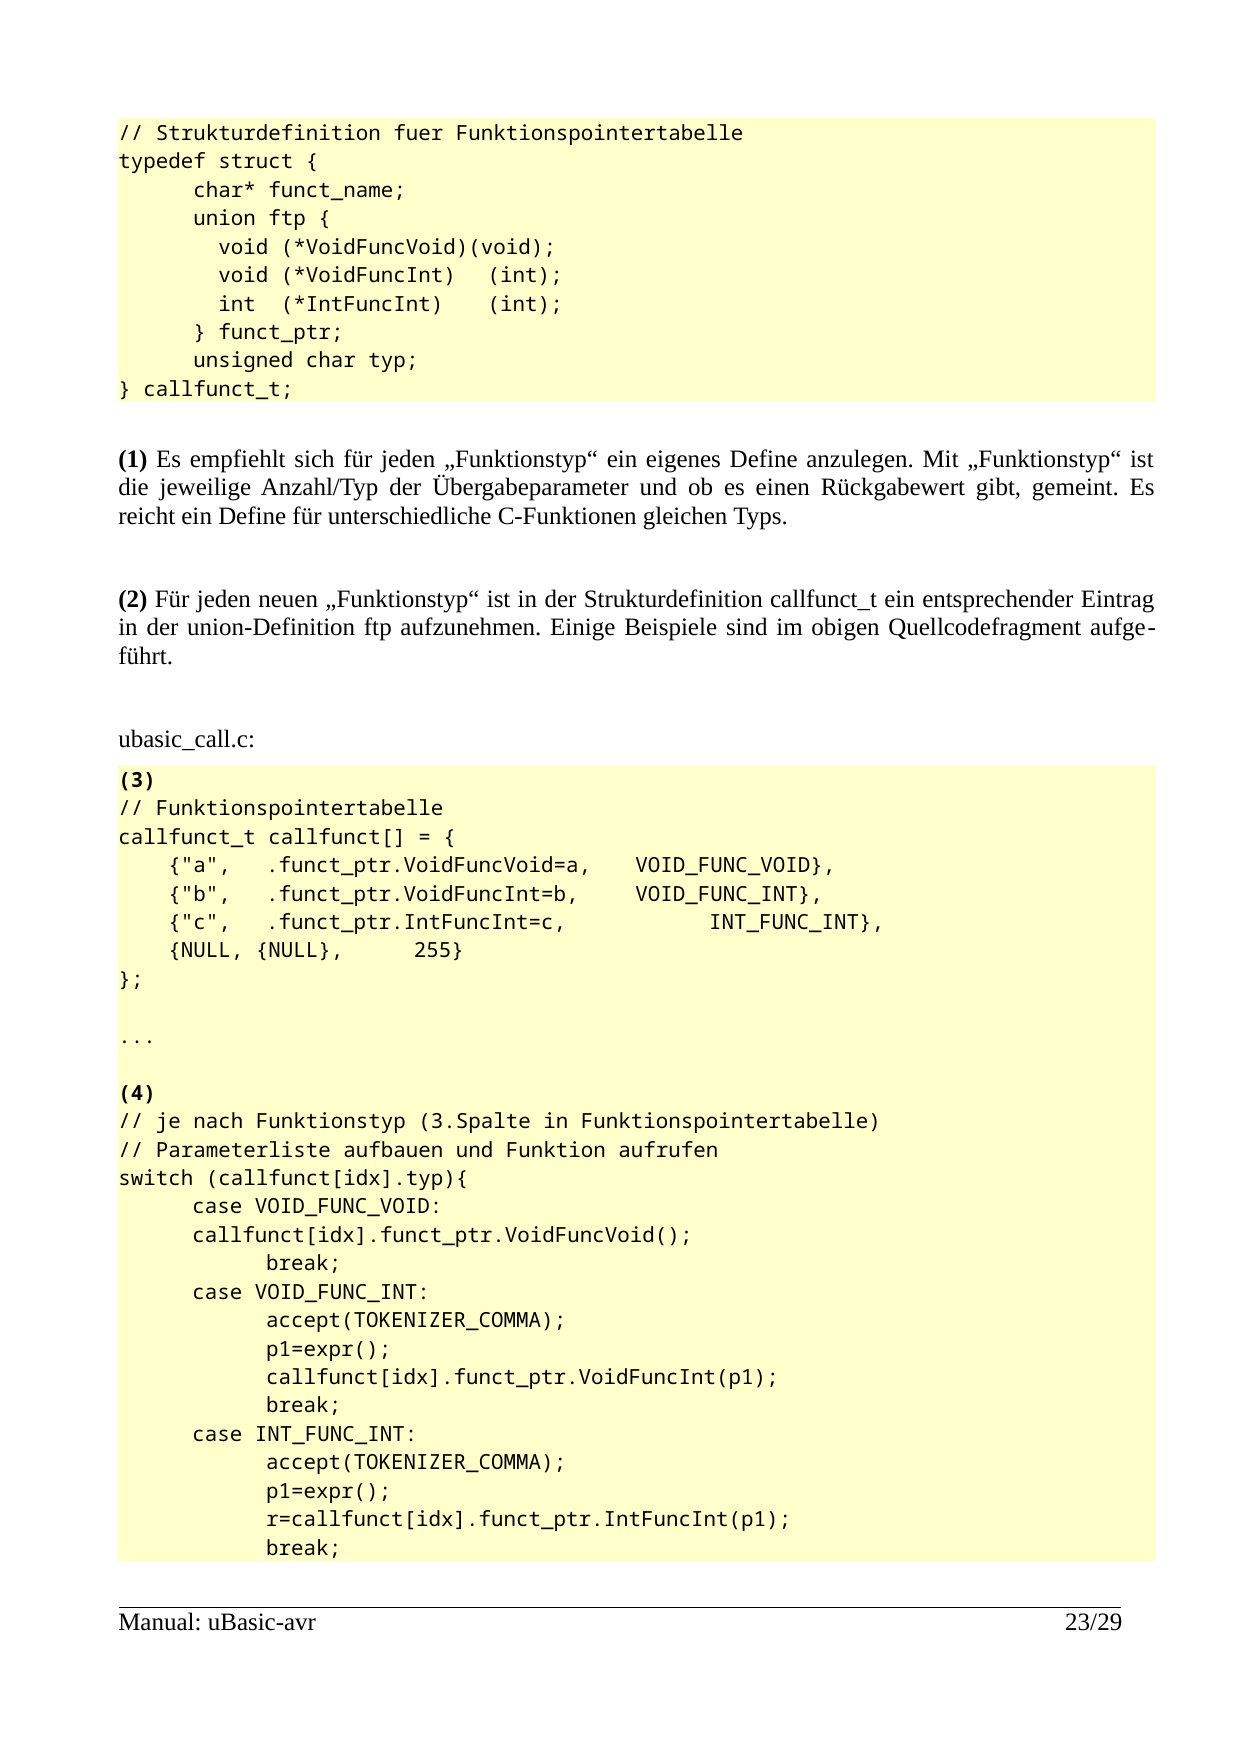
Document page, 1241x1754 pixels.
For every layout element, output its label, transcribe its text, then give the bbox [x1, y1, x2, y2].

text r=callfunct[idx].funct_ptr.IntFuncInt(p1); [118, 1504, 1156, 1533]
text (3) [118, 765, 1156, 793]
text {NULL, {NULL}, 255} [118, 936, 1156, 964]
text } callfunct_t; [118, 374, 1156, 402]
text callfunct[idx].funct_ptr.VoidFuncInt(p1); [118, 1362, 1156, 1391]
text union ftp { [118, 203, 1156, 232]
text // Strukturdefinition fuer Funktionspointertabelle [118, 118, 1156, 147]
text void (*VoidFuncInt) (int); [118, 260, 1156, 289]
text }; [118, 964, 1156, 992]
text case VOID_FUNC_INT: [118, 1277, 1156, 1305]
text {"c", .funct_ptr.IntFuncInt=c, INT_FUNC_INT}, [118, 907, 1156, 936]
text p1=expr(); [118, 1334, 1156, 1362]
text // Funktionspointertabelle [118, 793, 1156, 822]
text break; [118, 1391, 1156, 1419]
text (2) Für jeden neuen „Funktionstyp“ ist in der Strukturdefinition callfunct_t ein entsprechender Eintrag in der union-Definition ftp aufzunehmen. Einige Beispiele sind im obigen Quellcodefragment aufge­führt. [118, 584, 1156, 670]
text // Parameterliste aufbauen und Funktion aufrufen [118, 1135, 1156, 1163]
text (1) Es empfiehlt sich für jeden „Funktionstyp“ ein eigenes Define anzulegen. Mit „Funktionstyp“ ist die jeweilige Anzahl/Typ der Übergabeparameter und ob es einen Rückgabewert gibt, gemeint. Es reicht ein Define für unterschiedliche C-Funktionen gleichen Typs. [118, 444, 1156, 530]
text (4) [118, 1078, 1156, 1106]
text p1=expr(); [118, 1476, 1156, 1504]
text // je nach Funktionstyp (3.Spalte in Funktionspointertabelle) [118, 1106, 1156, 1135]
text typedef struct { [118, 147, 1156, 175]
text callfunct_t callfunct[] = { [118, 822, 1156, 850]
text ubasic_call.c: [118, 724, 1156, 752]
text int (*IntFuncInt) (int); [118, 289, 1156, 317]
text case VOID_FUNC_VOID: callfunct[idx].funct_ptr.VoidFuncVoid(); [118, 1192, 1156, 1248]
text char* funct_name; [118, 175, 1156, 203]
text accept(TOKENIZER_COMMA); [118, 1447, 1156, 1476]
text {"b", .funct_ptr.VoidFuncInt=b, VOID_FUNC_INT}, [118, 879, 1156, 907]
text } funct_ptr; [118, 317, 1156, 346]
text break; [118, 1248, 1156, 1277]
text case INT_FUNC_INT: [118, 1419, 1156, 1447]
text switch (callfunct[idx].typ){ [118, 1163, 1156, 1192]
text break; [118, 1533, 1156, 1561]
text ... [118, 1021, 1156, 1049]
text void (*VoidFuncVoid)(void); [118, 232, 1156, 260]
text unsigned char typ; [118, 346, 1156, 374]
text accept(TOKENIZER_COMMA); [118, 1305, 1156, 1334]
text {"a", .funct_ptr.VoidFuncVoid=a, VOID_FUNC_VOID}, [118, 850, 1156, 879]
